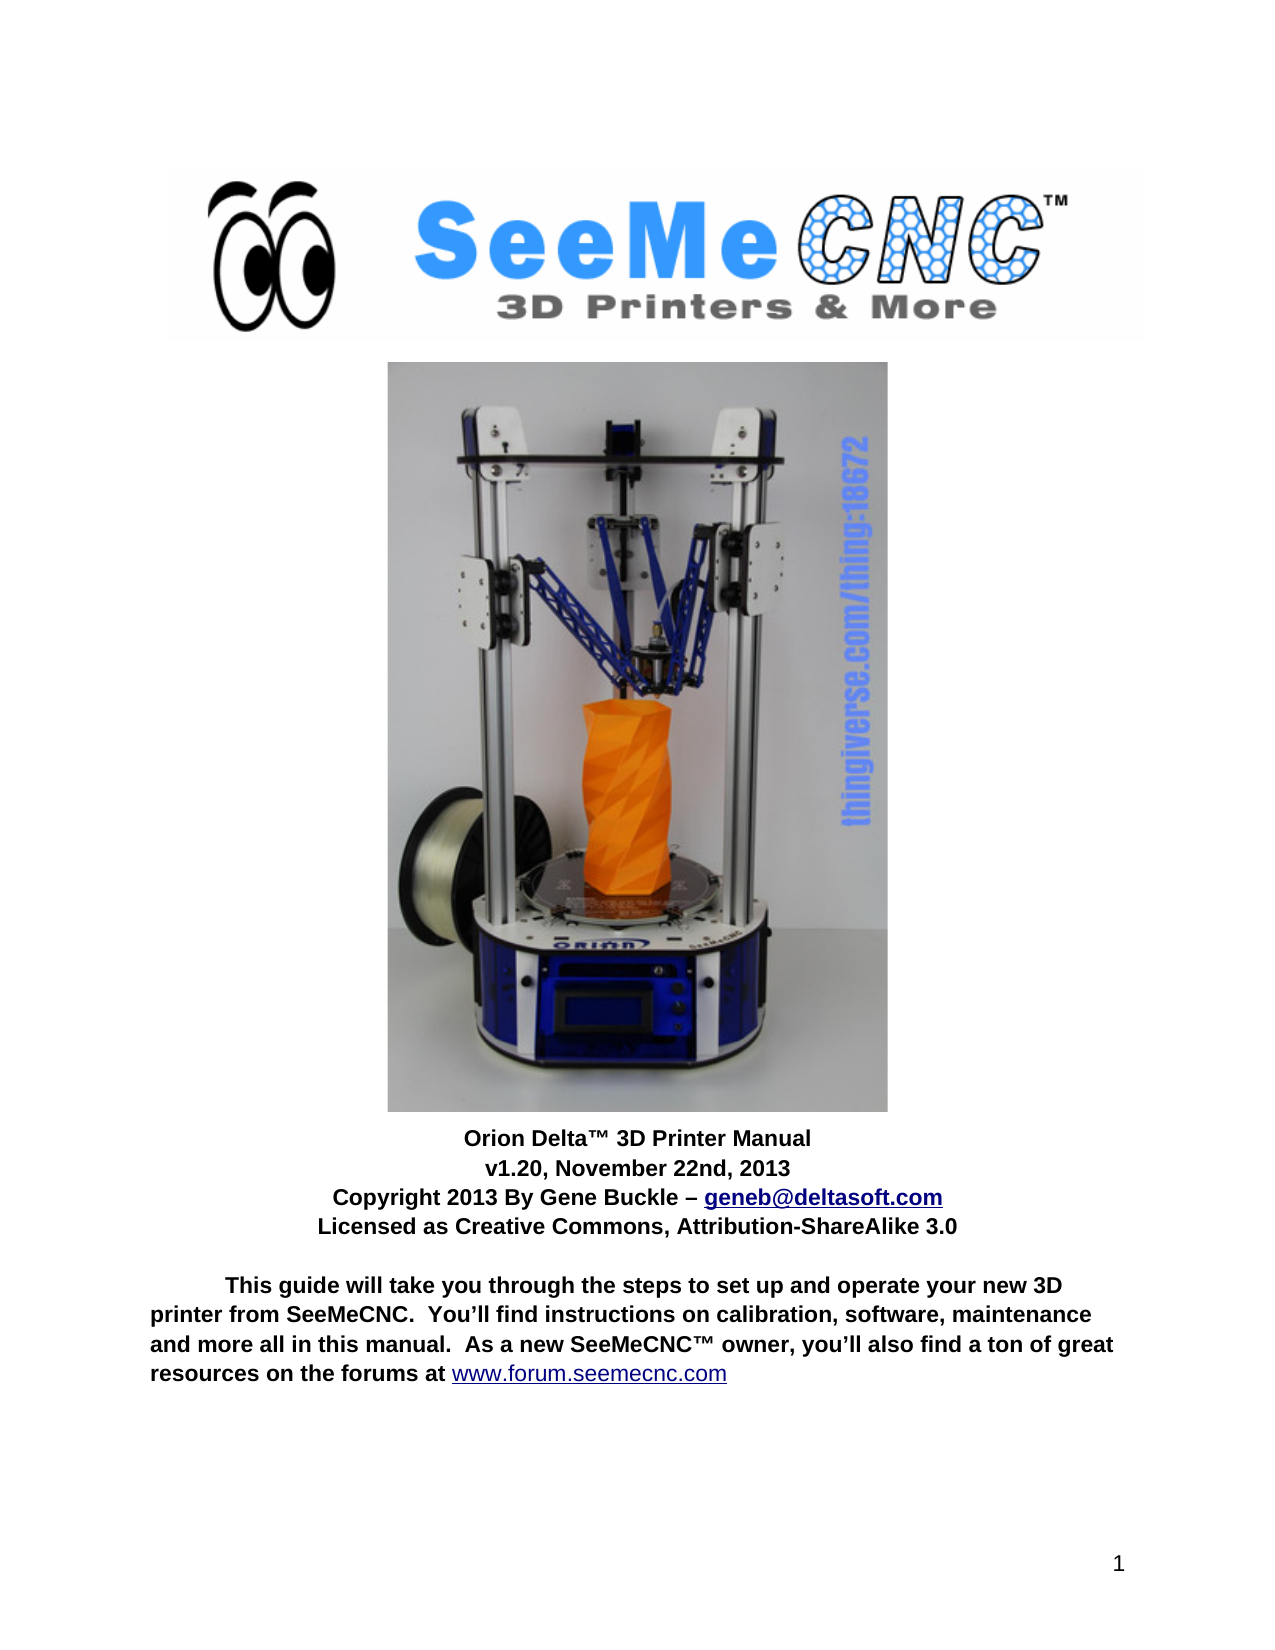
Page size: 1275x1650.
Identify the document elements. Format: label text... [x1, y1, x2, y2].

text Copyright 2013 By Gene Buckle – geneb@deltasoft.com [150, 1184, 1125, 1210]
text This guide will take you through the steps to set up and operate your new 3D printer from SeeMeCNC. You’ll find instructions on calibration, software, maintenance and more all in this manual. As a new SeeMeCNC™ owner, you’ll also find a ton of great resources on the forums at www.forum.seemecnc.com [150, 1273, 1125, 1386]
text Orion Delta™ 3D Printer Manual [150, 1126, 1125, 1151]
text Licensed as Creative Commons, Attribution-ShareAlike 3.0 [150, 1214, 1125, 1239]
picture [387, 362, 888, 1112]
text v1.20, November 22nd, 2013 [150, 1155, 1125, 1181]
picture [168, 168, 1144, 340]
